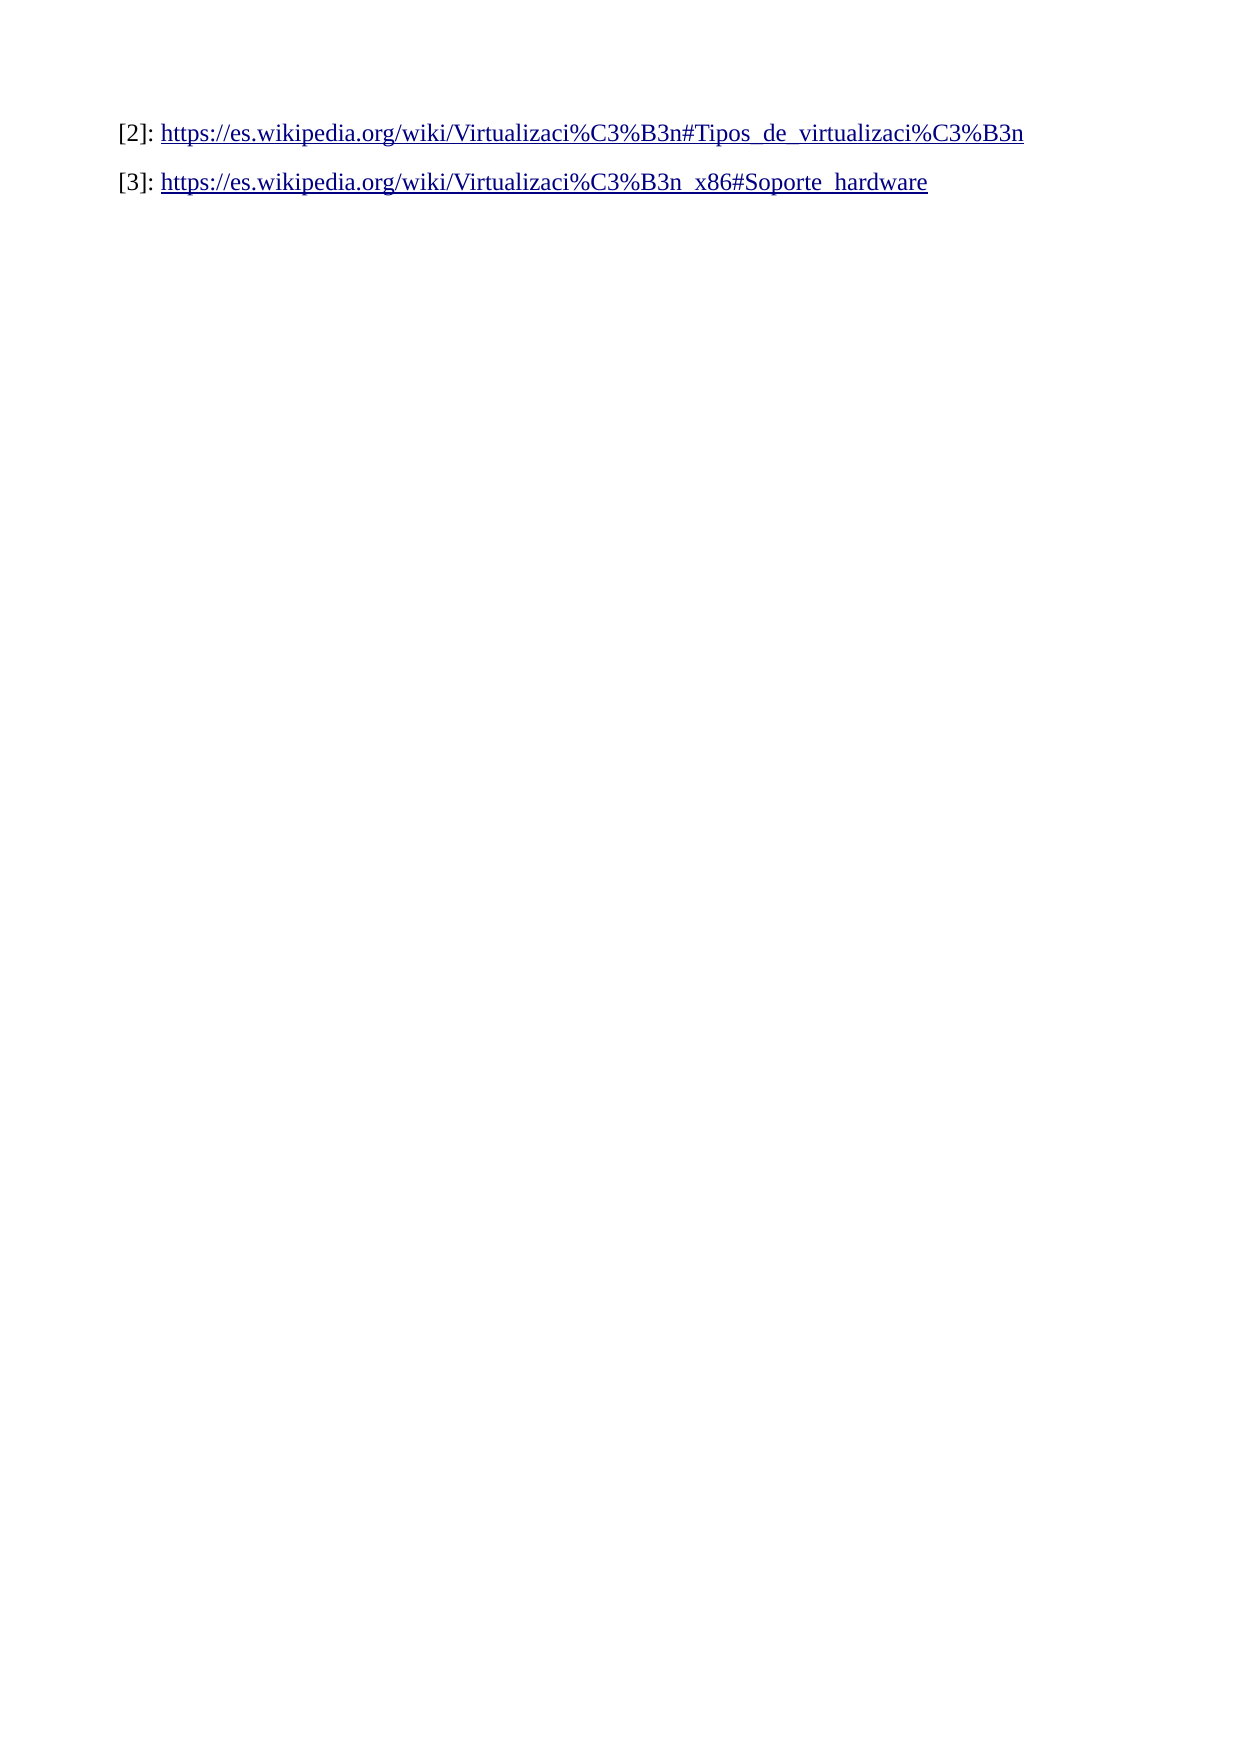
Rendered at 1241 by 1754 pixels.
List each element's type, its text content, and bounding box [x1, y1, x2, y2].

text [3]: https://es.wikipedia.org/wiki/Virtualizaci%C3%B3n_x86#Soporte_hardware [118, 167, 1122, 196]
text [2]: https://es.wikipedia.org/wiki/Virtualizaci%C3%B3n#Tipos_de_virtualizaci%C3%B3n [118, 118, 1122, 147]
